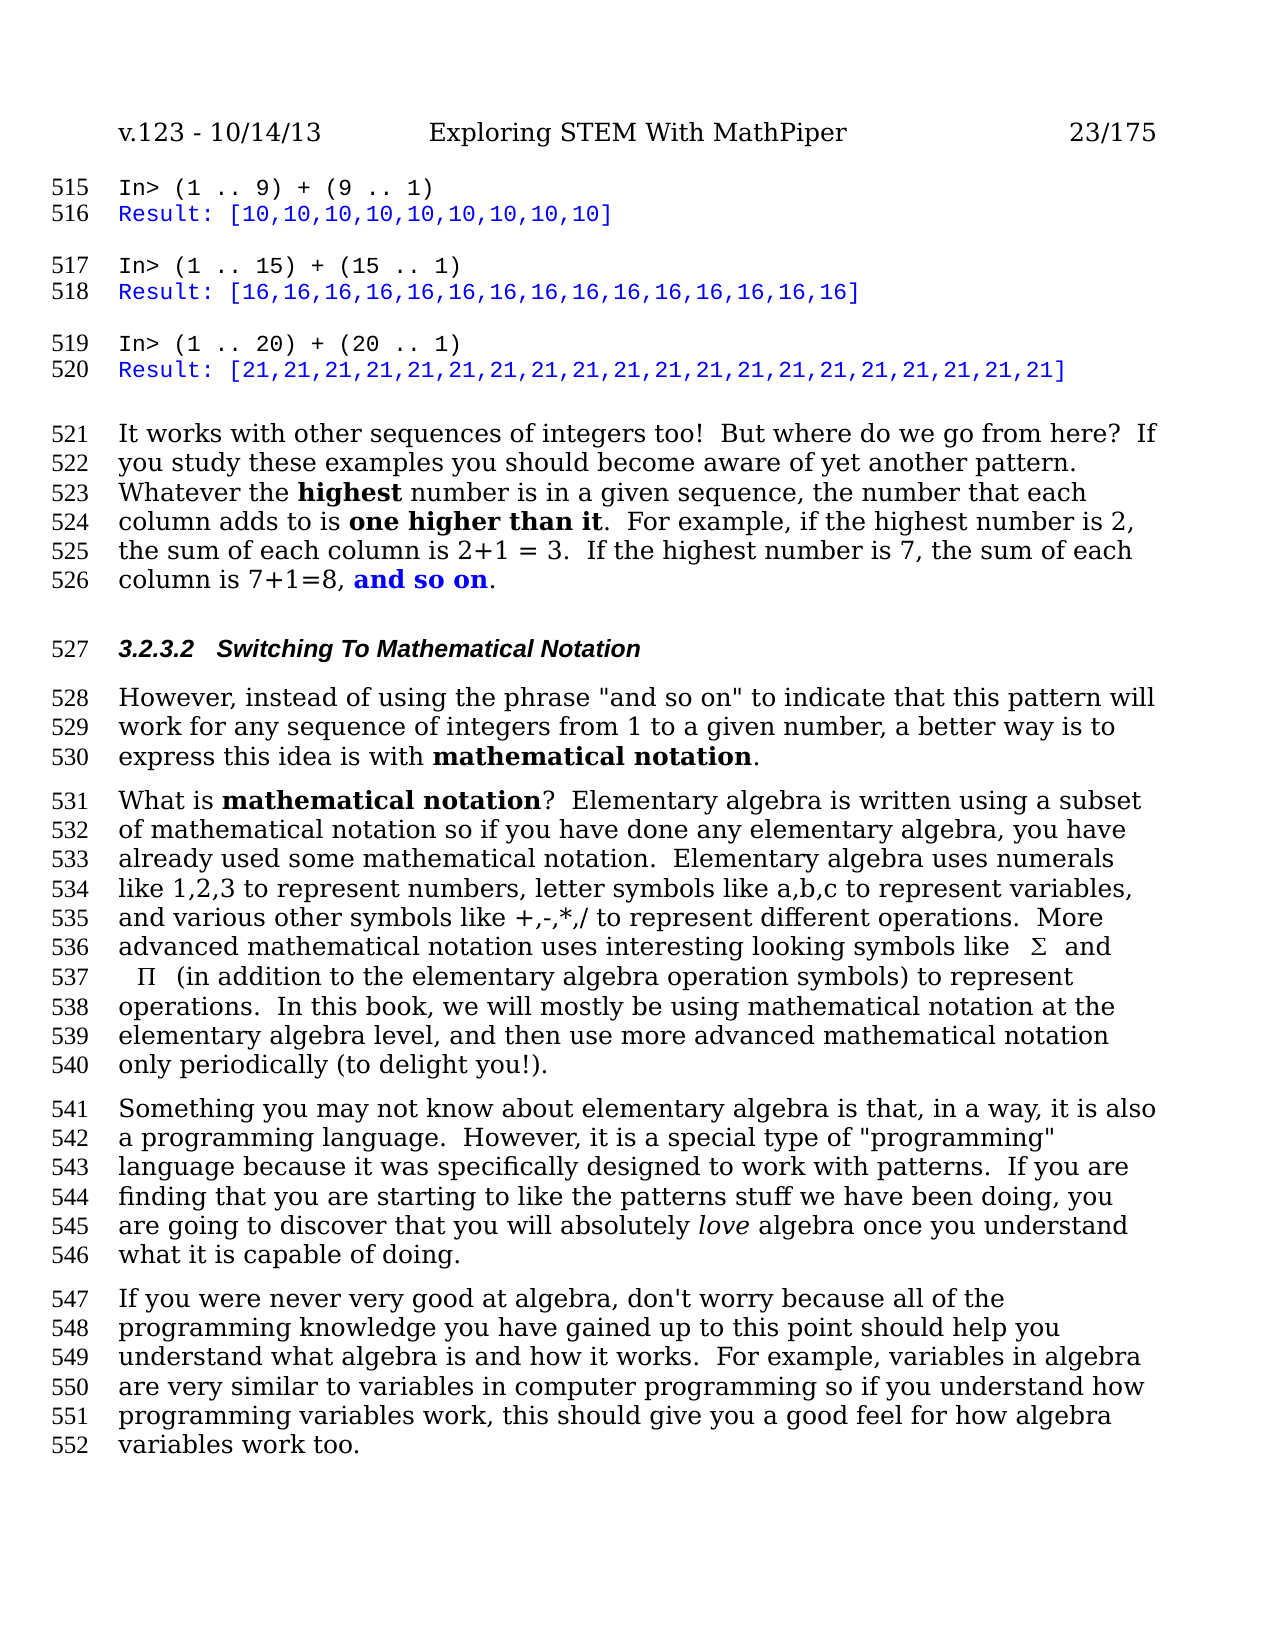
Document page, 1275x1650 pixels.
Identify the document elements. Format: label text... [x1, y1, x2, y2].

text It works with other sequences of integers too! But where do we go from here? If you study these examples you should become aware of yet another pattern. Whatever the highest number is in a given sequence, the number that each column adds to is one higher than it. For example, if the highest number is 2, the sum of each column is 2+1 = 3. If the highest number is 7, the sum of each column is 7+1=8, and so on. [118, 419, 1157, 595]
subtitle Switching To Mathematical Notation [118, 634, 1157, 662]
text If you were never very good at algebra, don't worry because all of the programming knowledge you have gained up to this point should help you understand what algebra is and how it works. For example, variables in algebra are very similar to variables in computer programming so if you understand how programming variables work, this should give you a good feel for how algebra variables work too. [118, 1284, 1157, 1459]
text In> (1 .. 20) + (20 .. 1) [118, 332, 1157, 358]
text Something you may not know about elementary algebra is that, in a way, it is also a programming language. However, it is a special type of "programming" language because it was specifically designed to work with patterns. If you are finding that you are starting to like the patterns stuff we have been doing, you are going to discover that you will absolutely love algebra once you understand what it is capable of doing. [118, 1094, 1157, 1269]
text In> (1 .. 9) + (9 .. 1) [118, 177, 1157, 203]
text Result: [21,21,21,21,21,21,21,21,21,21,21,21,21,21,21,21,21,21,21,21] [118, 358, 1157, 384]
text What is mathematical notation? Elementary algebra is written using a subset of mathematical notation so if you have done any elementary algebra, you have already used some mathematical notation. Elementary algebra uses numerals like 1,2,3 to represent numbers, letter symbols like a,b,c to represent variables, and various other symbols like +,-,*,/ to represent different operations. More advanced mathematical notation uses interesting looking symbols likeand(in addition to the elementary algebra operation symbols) to represent operations. In this book, we will mostly be using mathematical notation at the elementary algebra level, and then use more advanced mathematical notation only periodically (to delight you!). [118, 786, 1157, 1079]
text In> (1 .. 15) + (15 .. 1) [118, 254, 1157, 281]
text However, instead of using the phrase "and so on" to indicate that this pattern will work for any sequence of integers from 1 to a given number, a better way is to express this idea is with mathematical notation. [118, 683, 1157, 771]
text Result: [16,16,16,16,16,16,16,16,16,16,16,16,16,16,16] [118, 281, 1157, 306]
text Result: [10,10,10,10,10,10,10,10,10] [118, 203, 1157, 229]
